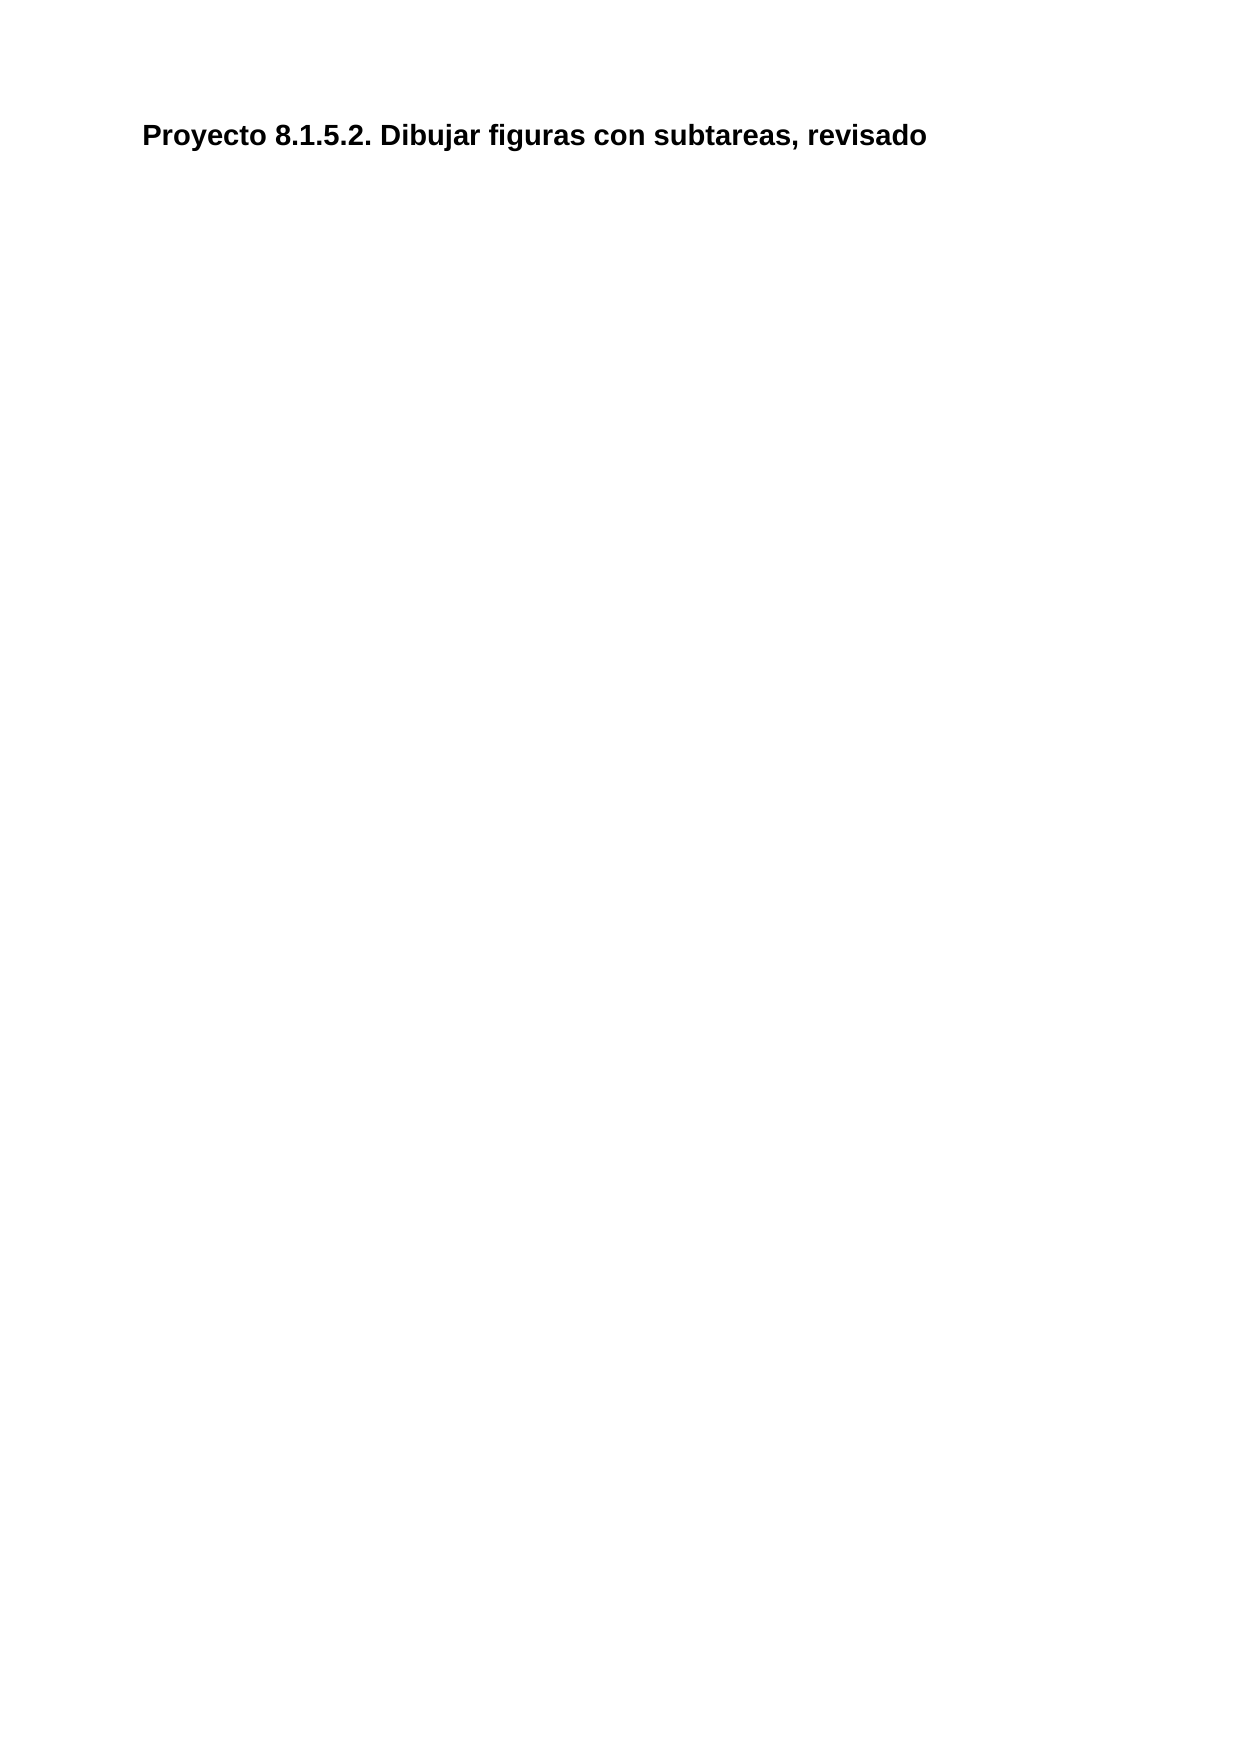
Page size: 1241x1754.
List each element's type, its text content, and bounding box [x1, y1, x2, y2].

text Proyecto 8.1.5.2. Dibujar figuras con subtareas, revisado [142, 118, 1087, 152]
